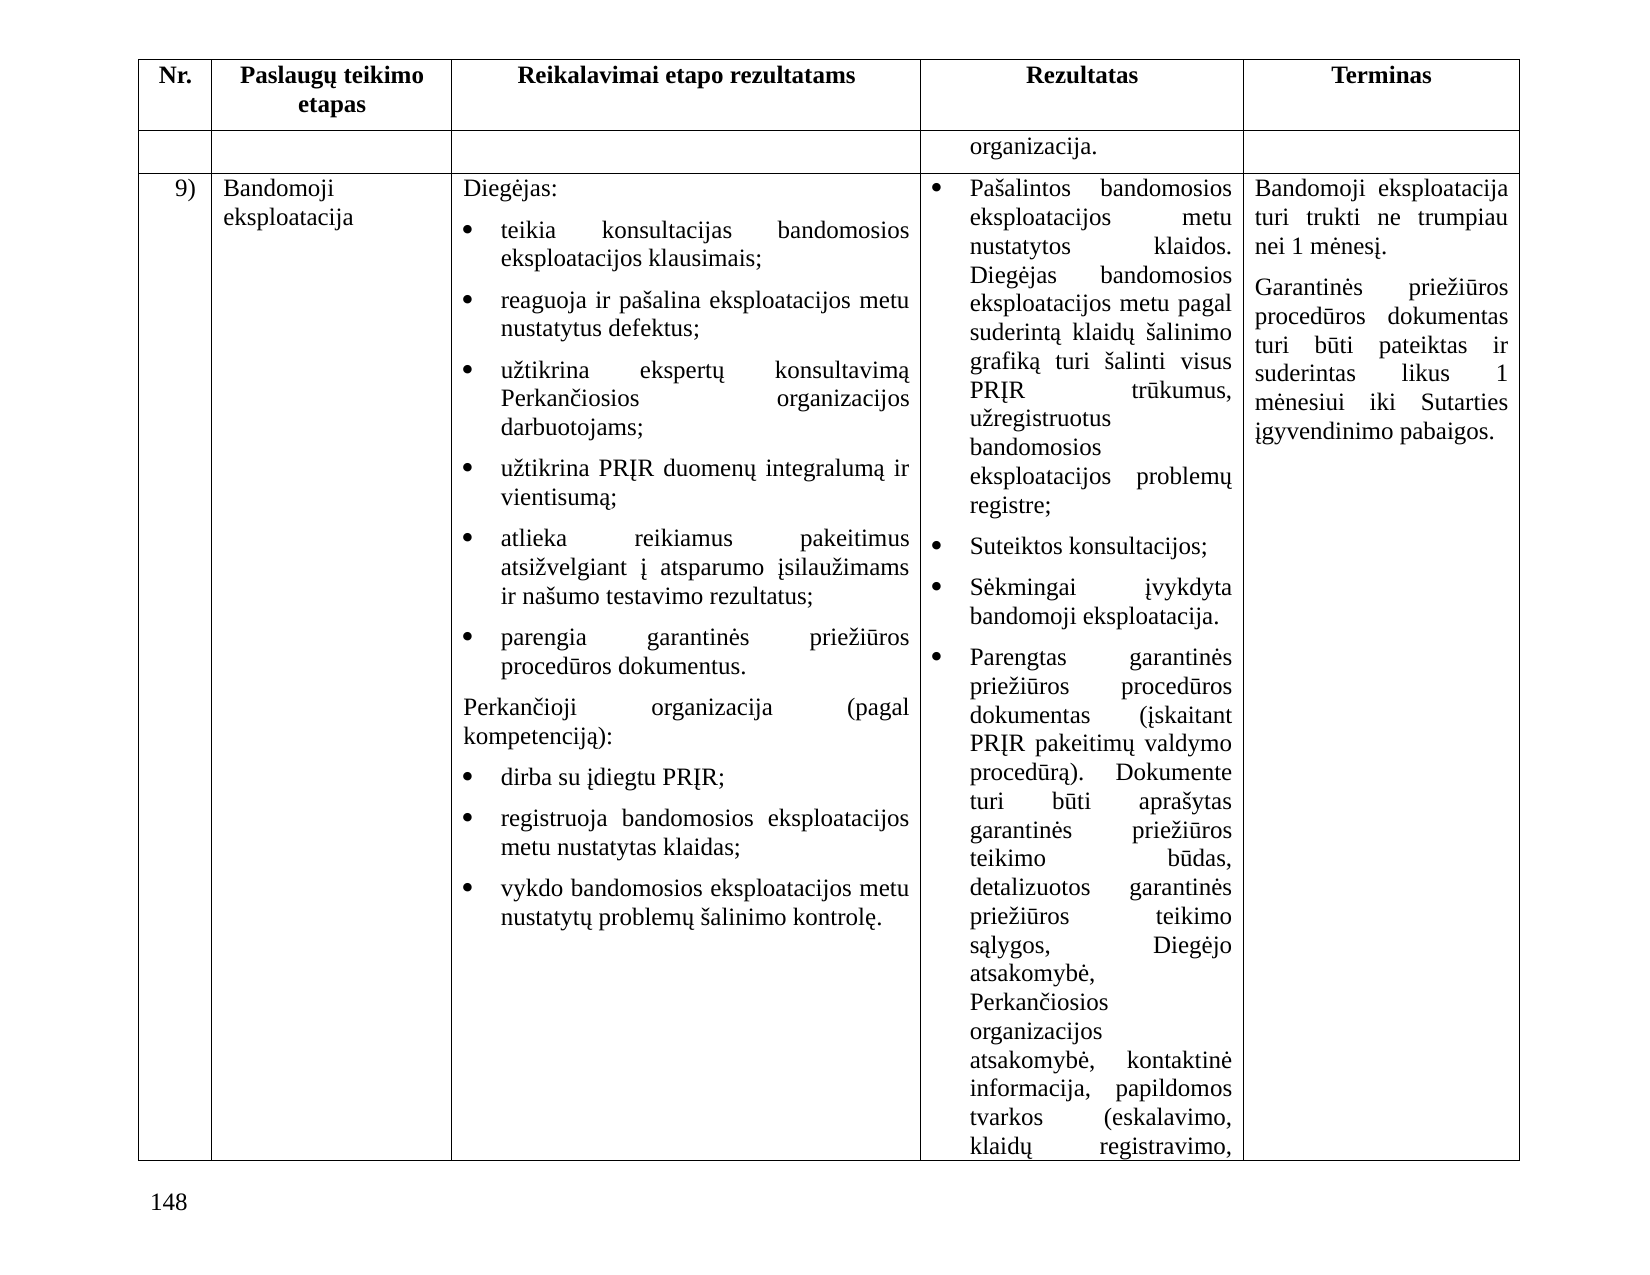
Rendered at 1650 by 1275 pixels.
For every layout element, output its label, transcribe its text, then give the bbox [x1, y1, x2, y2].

table_header Reikalavimai etapo rezultatams [452, 60, 920, 130]
table_header Nr. [139, 60, 211, 130]
table_cell Diegėjas: teikia konsultacijas bandomosios eksploatacijos klausimais; reaguoja ir pašalina eksploatacijos metu nustatytus defektus; užtikrina ekspertų konsultavimą Perkančiosios organizacijos darbuotojams; užtikrina PRĮR duomenų integralumą ir vientisumą; atlieka reikiamus pakeitimus atsižvelgiant į atsparumo įsilaužimams ir našumo testavimo rezultatus; parengia garantinės priežiūros procedūros dokumentus. Perkančioji organizacija (pagal kompetenciją): dirba su įdiegtu PRĮR; registruoja bandomosios eksploatacijos metu nustatytas klaidas; vykdo bandomosios eksploatacijos metu nustatytų problemų šalinimo kontrolę. [452, 174, 920, 1160]
table_cell organizacija. [921, 131, 1243, 172]
table_cell [452, 131, 920, 172]
table_header Paslaugų teikimo etapas [212, 60, 451, 130]
table_cell [1244, 131, 1519, 172]
table_header Rezultatas [921, 60, 1243, 130]
table_cell [212, 131, 451, 172]
table_cell Bandomoji eksploatacija turi trukti ne trumpiau nei 1 mėnesį. Garantinės priežiūros procedūros dokumentas turi būti pateiktas ir suderintas likus 1 mėnesiui iki Sutarties įgyvendinimo pabaigos. [1244, 174, 1519, 1160]
table_header Terminas [1244, 60, 1519, 130]
table_cell [139, 131, 211, 172]
table_cell Bandomoji eksploatacija [212, 174, 451, 1160]
table_cell [139, 174, 211, 1160]
table_cell Pašalintos bandomosios eksploatacijos metu nustatytos klaidos. Diegėjas bandomosios eksploatacijos metu pagal suderintą klaidų šalinimo grafiką turi šalinti visus PRĮR trūkumus, užregistruotus bandomosios eksploatacijos problemų registre; Suteiktos konsultacijos; Sėkmingai įvykdyta bandomoji eksploatacija. Parengtas garantinės priežiūros procedūros dokumentas (įskaitant PRĮR pakeitimų valdymo procedūrą). Dokumente turi būti aprašytas garantinės priežiūros teikimo būdas, detalizuotos garantinės priežiūros teikimo sąlygos, Diegėjo atsakomybė, Perkančiosios organizacijos atsakomybė, kontaktinė informacija, papildomos tvarkos (eskalavimo, klaidų registravimo, [921, 174, 1243, 1160]
